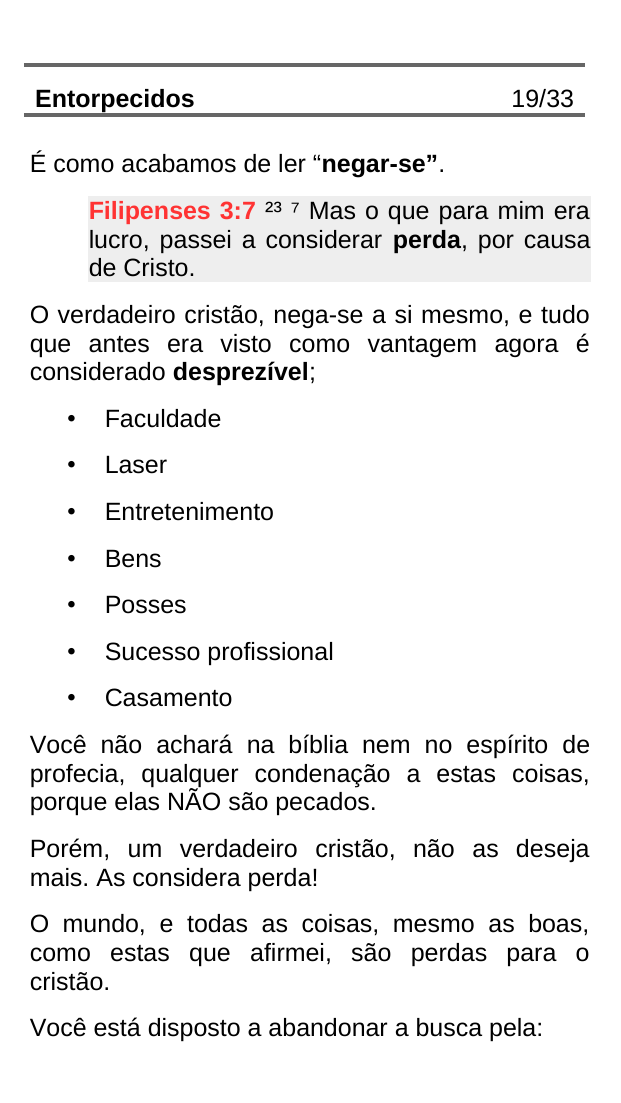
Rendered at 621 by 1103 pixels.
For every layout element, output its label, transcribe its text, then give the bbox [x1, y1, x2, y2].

list Faculdade [67, 404, 591, 433]
list Laser [67, 450, 591, 479]
text Porém, um verdadeiro cristão, não as deseja mais. As considera perda! [29, 834, 591, 891]
text O mundo, e todas as coisas, mesmo as boas, como estas que afirmei, são perdas para o cristão. [29, 909, 591, 995]
text Você está disposto a abandonar a busca pela: [29, 1013, 591, 1042]
list Casamento [67, 683, 591, 712]
text O verdadeiro cristão, nega-se a si mesmo, e tudo que antes era visto como vantagem agora é considerado desprezível; [29, 300, 591, 386]
text É como acabamos de ler “negar-se”. [29, 149, 591, 178]
list Entretenimento [67, 497, 591, 526]
list Bens [67, 543, 591, 572]
list Filipenses 3:7 ²³ ⁷ Mas o que para mim era lucro, passei a considerar perda, por causa de Cristo. [88, 196, 591, 282]
list Posses [67, 590, 591, 619]
text Você não achará na bíblia nem no espírito de profecia, qualquer condenação a estas coisas, porque elas NÃO são pecados. [29, 730, 591, 816]
list Sucesso profissional [67, 637, 591, 666]
